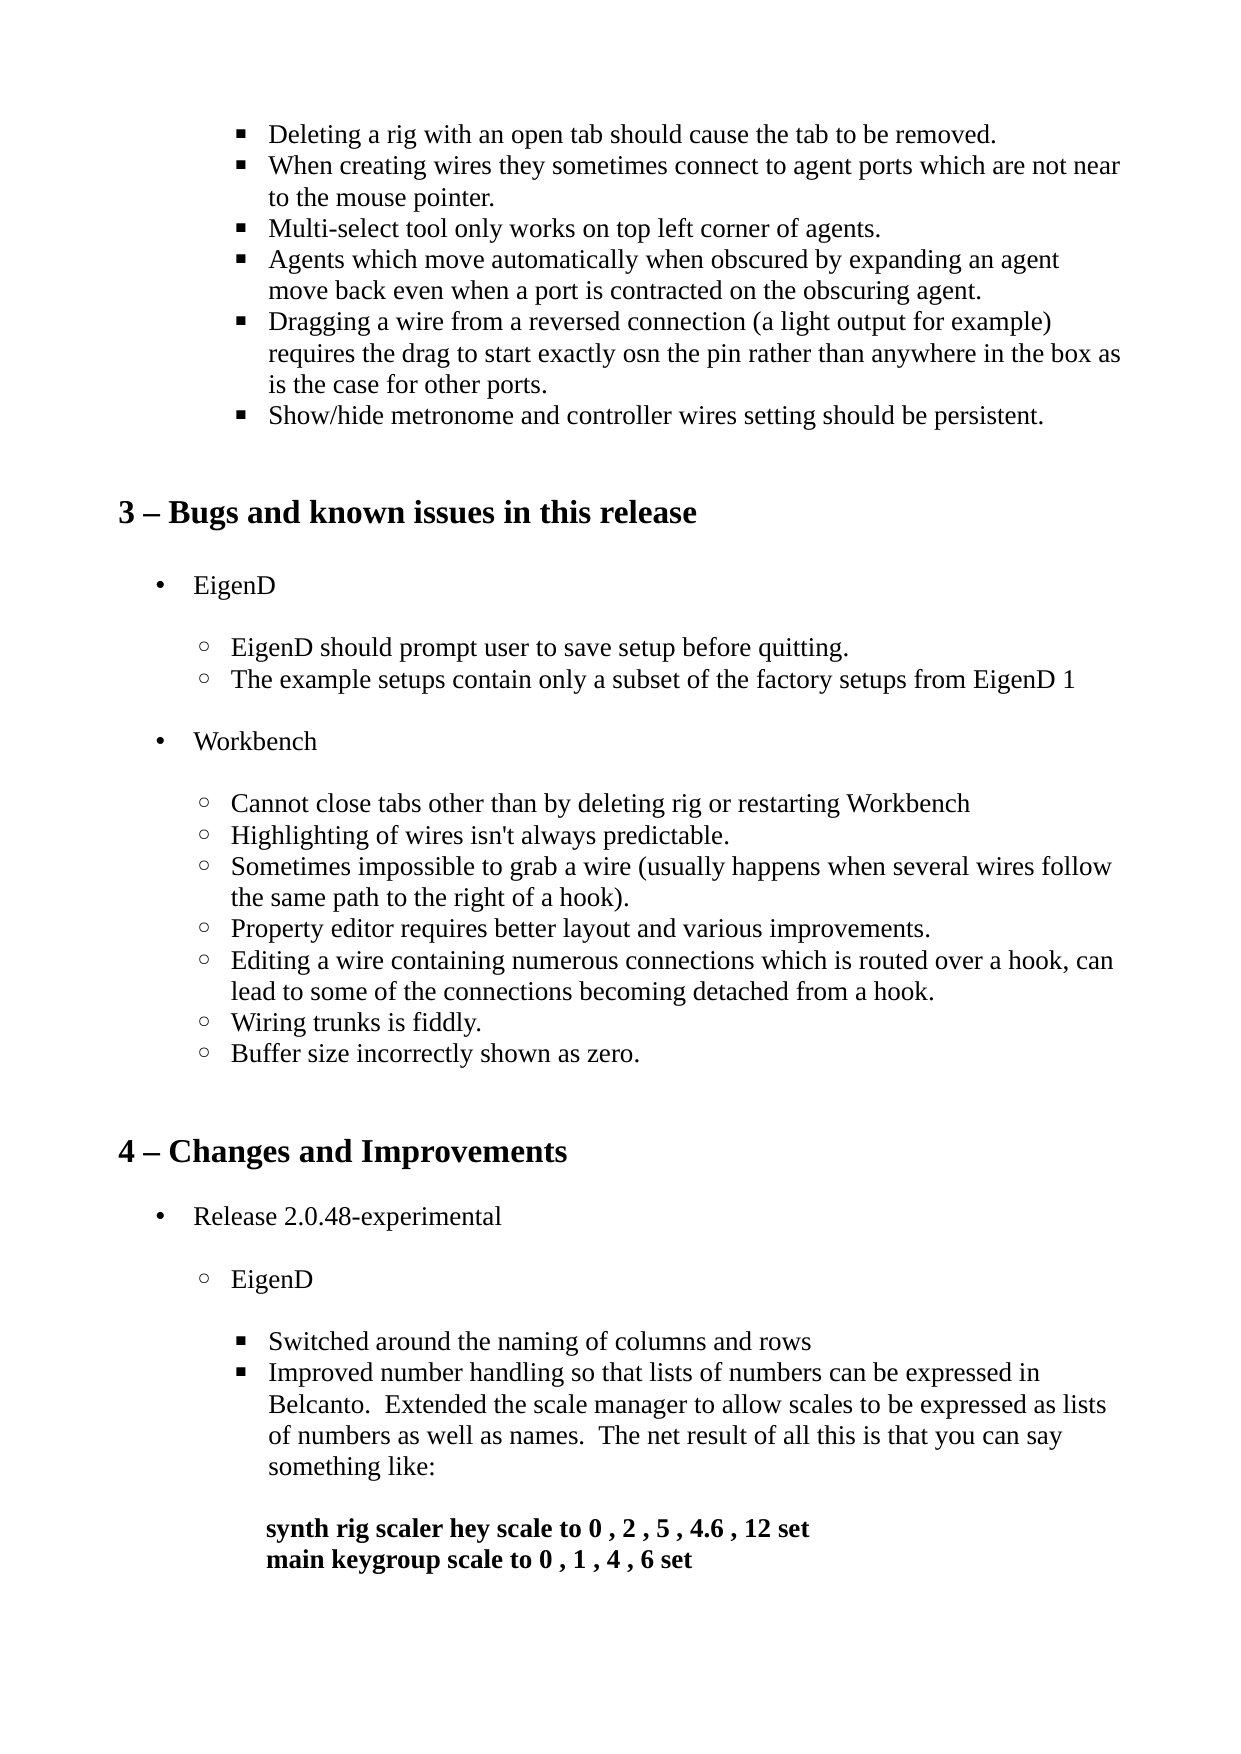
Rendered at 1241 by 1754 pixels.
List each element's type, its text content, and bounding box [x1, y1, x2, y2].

list Property editor requires better layout and various improvements. [193, 912, 1122, 944]
list EigenD [156, 569, 1122, 600]
list Cannot close tabs other than by deleting rig or restarting Workbench [193, 788, 1122, 819]
list Editing a wire containing numerous connections which is routed over a hook, can lead to some of the connections becoming detached from a hook. [193, 944, 1122, 1006]
list Workbench [156, 725, 1122, 756]
list EigenD [193, 1263, 1122, 1294]
list The example setups contain only a subset of the factory setups from EigenD 1 [193, 663, 1122, 694]
text 4 – Changes and Improvements [118, 1131, 1122, 1169]
text 3 – Bugs and known issues in this release [118, 492, 1122, 531]
text synth rig scaler hey scale to 0 , 2 , 5 , 4.6 , 12 set [118, 1512, 1122, 1543]
list Deleting a rig with an open tab should cause the tab to be removed. [231, 118, 1122, 149]
list Show/hide metronome and controller wires setting should be persistent. [231, 399, 1122, 430]
list Switched around the naming of columns and rows [231, 1325, 1122, 1356]
list Multi-select tool only works on top left corner of agents. [231, 212, 1122, 243]
text main keygroup scale to 0 , 1 , 4 , 6 set [266, 1543, 1122, 1574]
list EigenD should prompt user to save setup before quitting. [193, 632, 1122, 663]
list When creating wires they sometimes connect to agent ports which are not near to the mouse pointer. [231, 149, 1122, 212]
list Agents which move automatically when obscured by expanding an agent move back even when a port is contracted on the obscuring agent. [231, 243, 1122, 305]
list Buffer size incorrectly shown as zero. [193, 1037, 1122, 1069]
list Highlighting of wires isn't always predictable. [193, 819, 1122, 850]
list Improved number handling so that lists of numbers can be expressed in Belcanto. Extended the scale manager to allow scales to be expressed as lists of numbers as well as names. The net result of all this is that you can say something like: [231, 1356, 1122, 1481]
list Dragging a wire from a reversed connection (a light output for example) requires the drag to start exactly osn the pin rather than anywhere in the box as is the case for other ports. [231, 305, 1122, 399]
list Release 2.0.48-experimental [156, 1200, 1122, 1232]
list Wiring trunks is fiddly. [193, 1006, 1122, 1037]
list Sometimes impossible to grab a wire (usually happens when several wires follow the same path to the right of a hook). [193, 850, 1122, 912]
